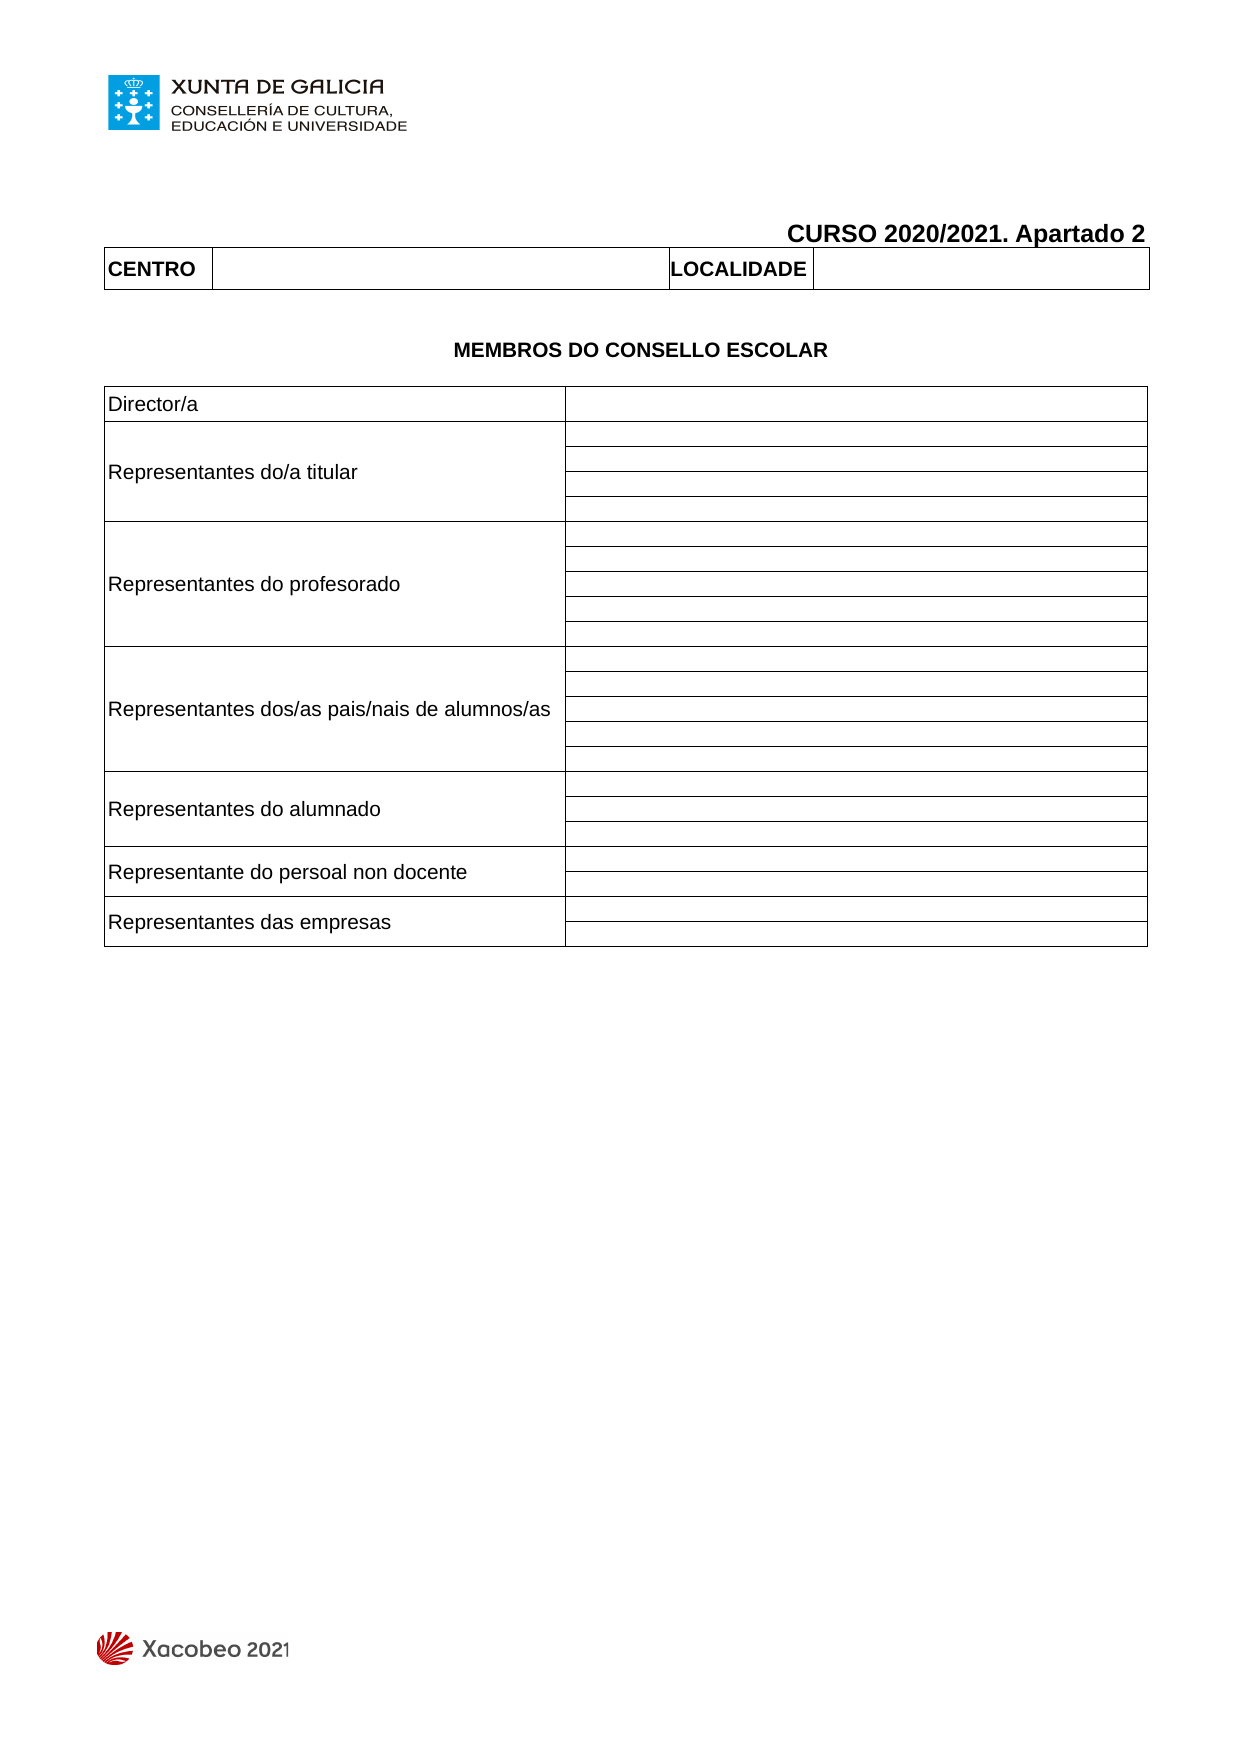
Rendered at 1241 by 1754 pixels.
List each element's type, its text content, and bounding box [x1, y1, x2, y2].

table_cell [566, 922, 1147, 946]
table_header CENTRO [105, 248, 212, 289]
table_cell [566, 747, 1147, 771]
picture [126, 99, 141, 124]
table_header [213, 248, 669, 289]
table_cell [566, 772, 1147, 796]
table_cell [566, 597, 1147, 621]
table_cell [566, 897, 1147, 921]
table_cell [566, 547, 1147, 571]
table_cell [566, 647, 1147, 671]
table_cell [566, 572, 1147, 596]
table_cell Representantes do alumnado [105, 772, 565, 846]
table_header Director/a [105, 387, 565, 421]
table_cell [566, 447, 1147, 471]
picture [160, 75, 407, 131]
table_cell Representante do persoal non docente [105, 847, 565, 896]
table_cell [566, 422, 1147, 446]
table_cell Representantes dos/as pais/nais de alumnos/as [105, 647, 565, 771]
table_cell Representantes do/a titular [105, 422, 565, 521]
table_cell [566, 522, 1147, 546]
table_cell [566, 672, 1147, 696]
table_header [566, 387, 1147, 421]
table_cell [566, 872, 1147, 896]
text MEMBROS DO CONSELLO ESCOLAR [112, 338, 1169, 362]
table_header LOCALIDADE [670, 248, 813, 289]
table_cell [566, 847, 1147, 871]
table_cell [566, 622, 1147, 646]
table_cell [566, 497, 1147, 521]
table_cell Representantes do profesorado [105, 522, 565, 646]
table_cell [566, 697, 1147, 721]
table_cell [566, 472, 1147, 496]
table_cell [566, 722, 1147, 746]
table_cell Representantes das empresas [105, 897, 565, 946]
table_cell [566, 797, 1147, 821]
table_cell [566, 822, 1147, 846]
text CURSO 2020/2021. Apartado 2 [112, 218, 1146, 247]
table_header [814, 248, 1149, 289]
picture [97, 1632, 289, 1665]
